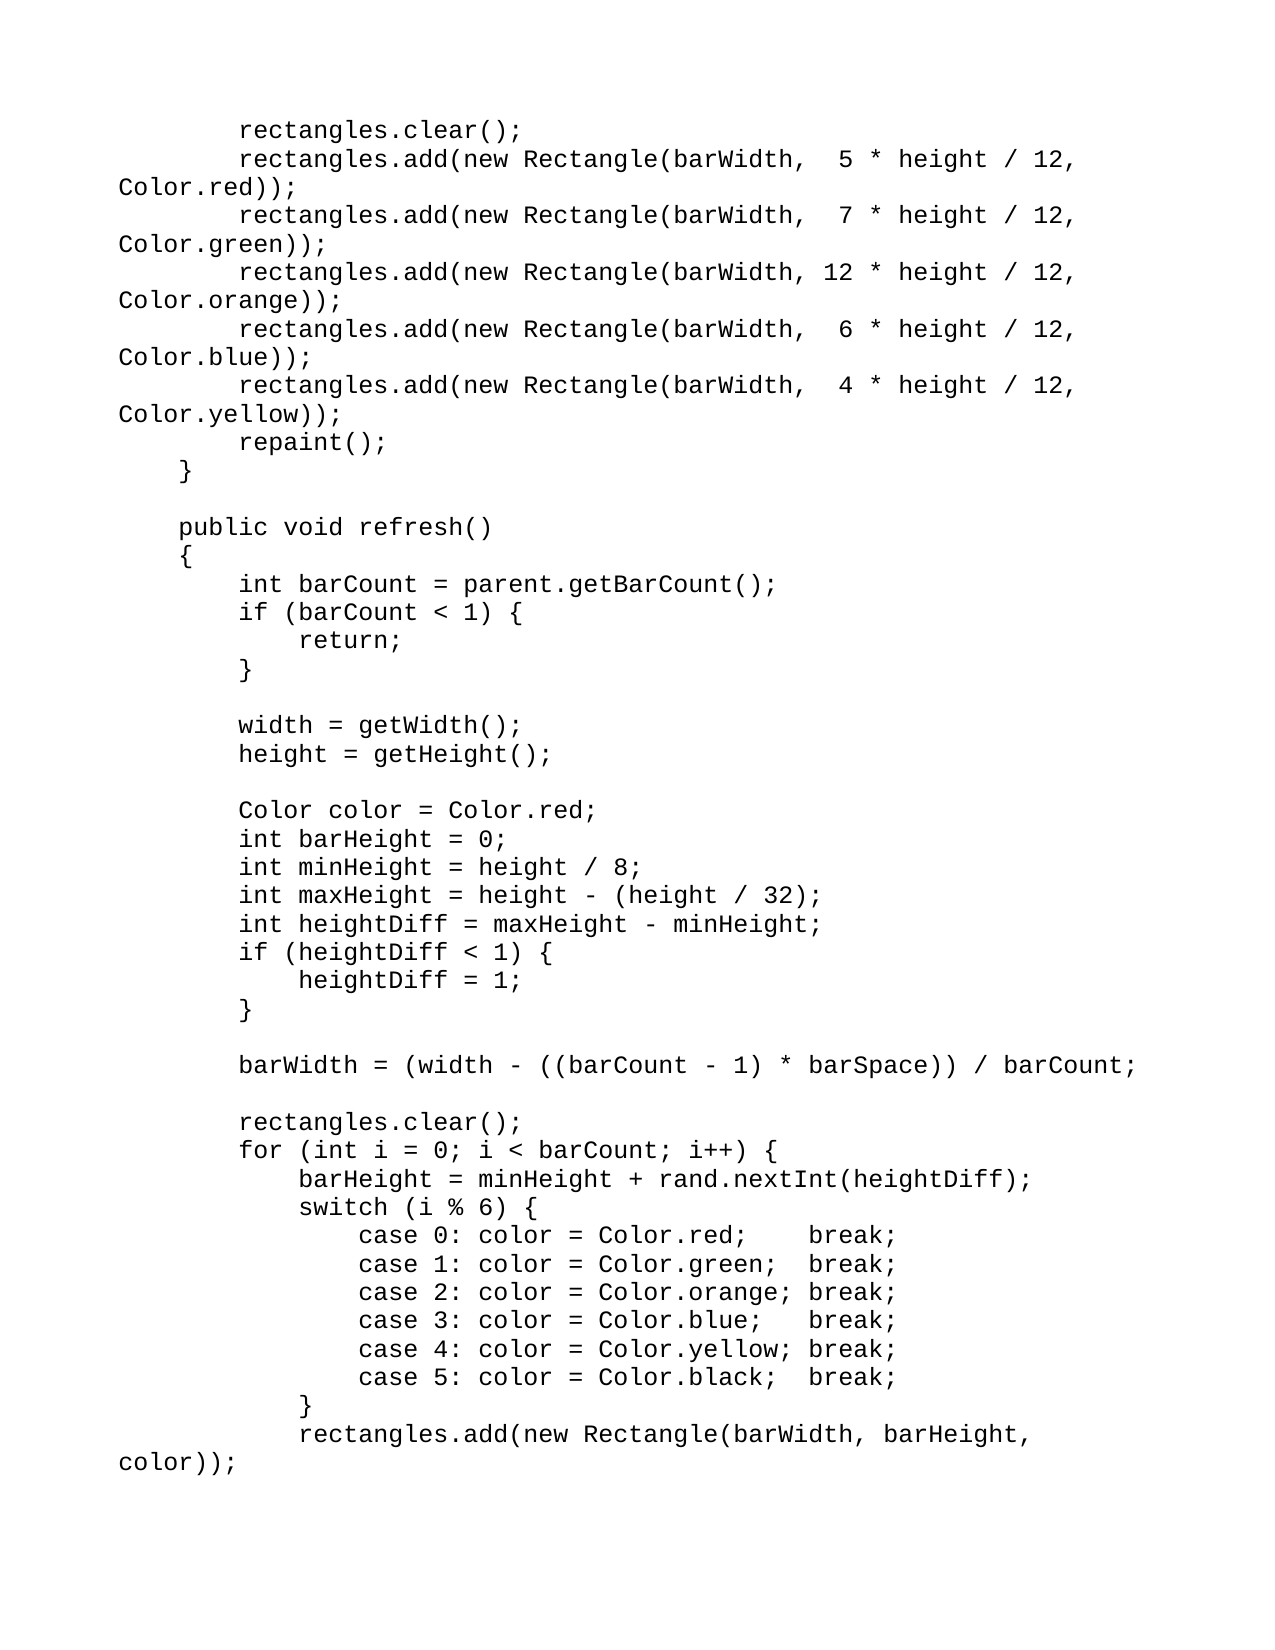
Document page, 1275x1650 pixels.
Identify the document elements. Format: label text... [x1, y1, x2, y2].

text switch (i % 6) { [118, 1195, 1157, 1223]
text heightDiff = 1; [118, 968, 1157, 996]
text if (barCount < 1) { [118, 600, 1157, 628]
text } [118, 656, 1157, 685]
text width = getWidth(); [118, 713, 1157, 741]
text repaint(); [118, 430, 1157, 458]
text int heightDiff = maxHeight - minHeight; [118, 911, 1157, 940]
text rectangles.clear(); [118, 1110, 1157, 1138]
text } [118, 458, 1157, 486]
text rectangles.add(new Rectangle(barWidth, 7 * height / 12, Color.green)); [118, 203, 1157, 260]
text rectangles.add(new Rectangle(barWidth, 4 * height / 12, Color.yellow)); [118, 373, 1157, 430]
text Color color = Color.red; [118, 798, 1157, 826]
text int maxHeight = height - (height / 32); [118, 883, 1157, 911]
text rectangles.add(new Rectangle(barWidth, 5 * height / 12, Color.red)); [118, 146, 1157, 203]
text case 3: color = Color.blue; break; [118, 1308, 1157, 1336]
text case 1: color = Color.green; break; [118, 1251, 1157, 1280]
text } [118, 996, 1157, 1025]
text { [118, 543, 1157, 571]
text for (int i = 0; i < barCount; i++) { [118, 1138, 1157, 1166]
text rectangles.add(new Rectangle(barWidth, barHeight, color)); [118, 1421, 1157, 1478]
text rectangles.add(new Rectangle(barWidth, 12 * height / 12, Color.orange)); [118, 260, 1157, 316]
text barHeight = minHeight + rand.nextInt(heightDiff); [118, 1166, 1157, 1195]
text case 2: color = Color.orange; break; [118, 1280, 1157, 1308]
text barWidth = (width - ((barCount - 1) * barSpace)) / barCount; [118, 1053, 1157, 1081]
text if (heightDiff < 1) { [118, 940, 1157, 968]
text int minHeight = height / 8; [118, 855, 1157, 883]
text rectangles.add(new Rectangle(barWidth, 6 * height / 12, Color.blue)); [118, 316, 1157, 373]
text return; [118, 628, 1157, 656]
text case 4: color = Color.yellow; break; [118, 1336, 1157, 1365]
text public void refresh() [118, 515, 1157, 543]
text } [118, 1393, 1157, 1421]
text case 0: color = Color.red; break; [118, 1223, 1157, 1251]
text rectangles.clear(); [118, 118, 1157, 146]
text case 5: color = Color.black; break; [118, 1365, 1157, 1393]
text height = getHeight(); [118, 741, 1157, 770]
text int barHeight = 0; [118, 826, 1157, 855]
text int barCount = parent.getBarCount(); [118, 571, 1157, 600]
